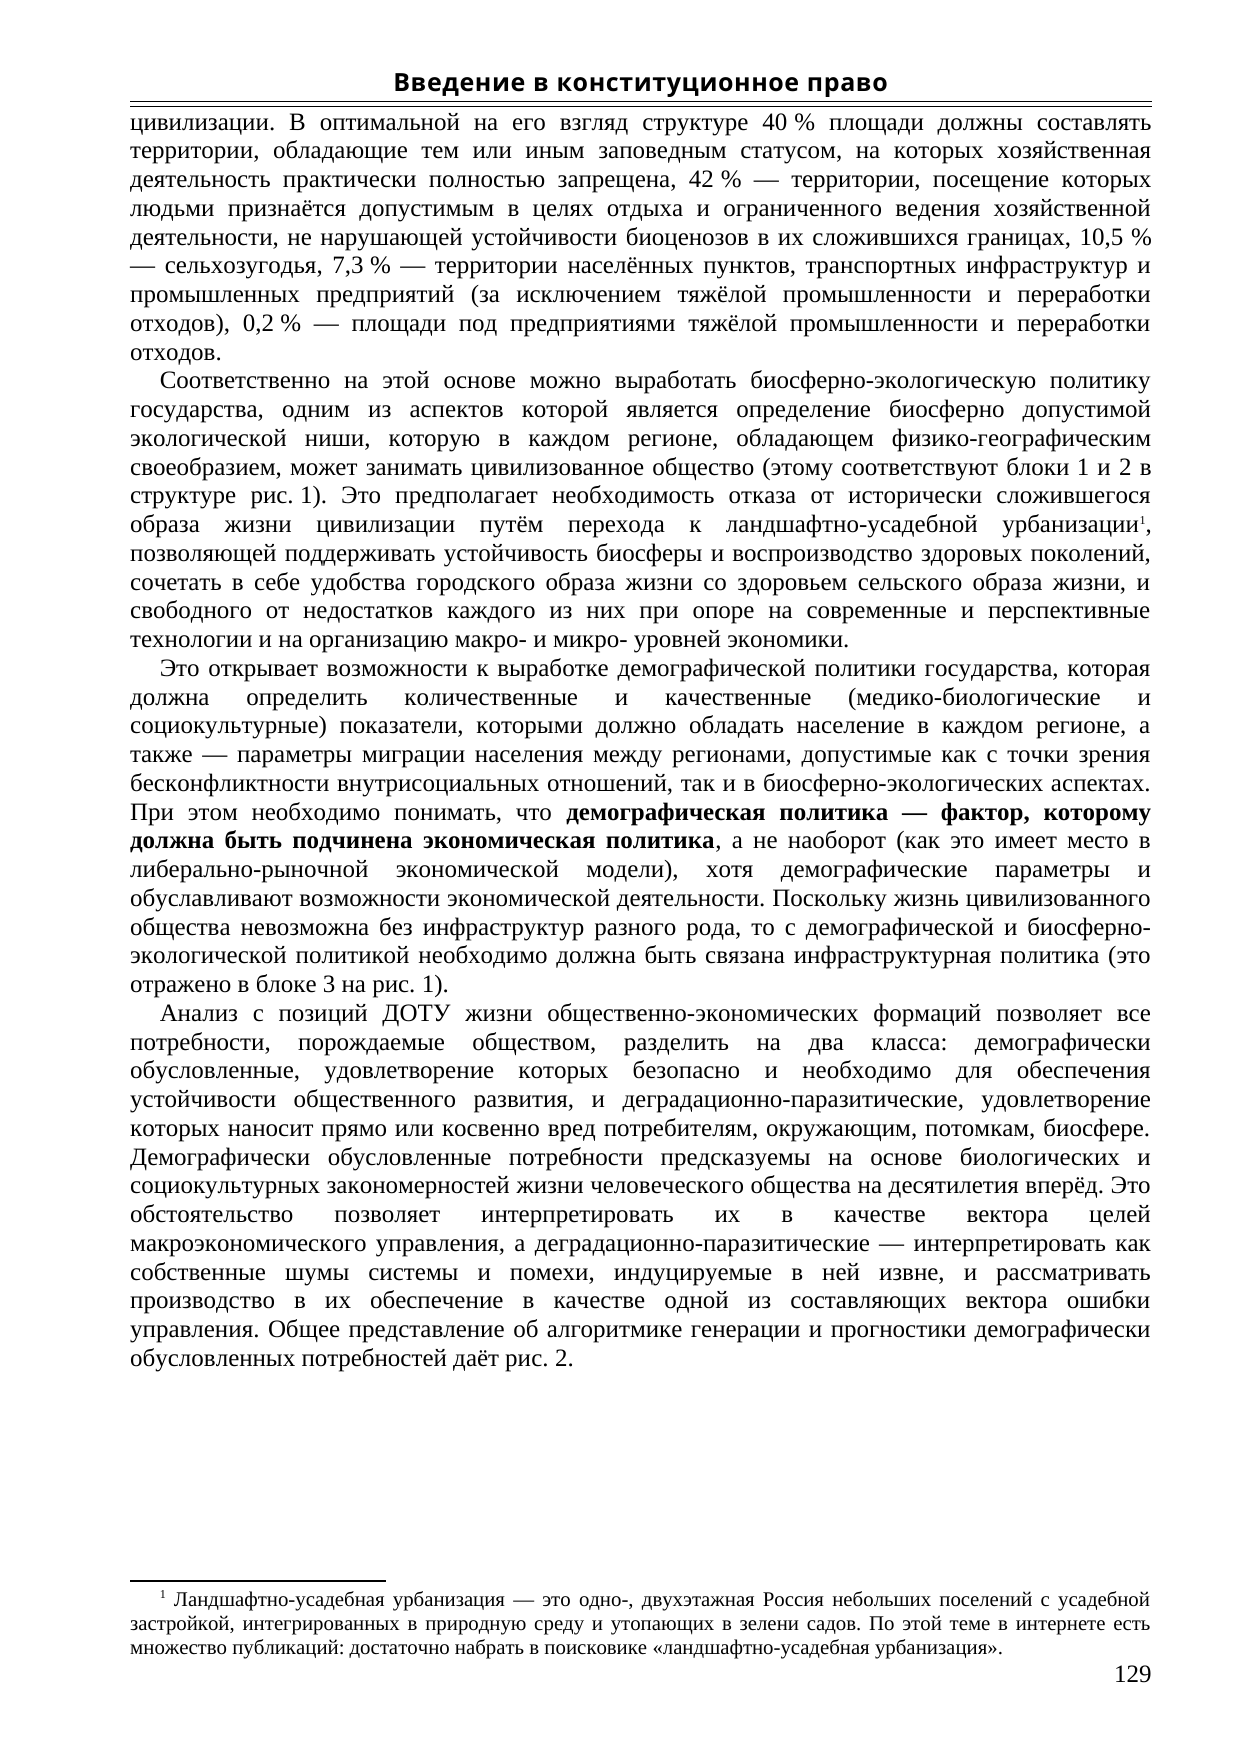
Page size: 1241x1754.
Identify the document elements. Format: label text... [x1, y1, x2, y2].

text Анализ с позиций ДОТУ жизни общественно-экономических формаций позволяет все потребности, порождаемые обществом, разделить на два класса: демографически обусловленные, удовлетворение которых безопасно и необходимо для обеспечения устойчивости общественного развития, и деградационно-паразитические, удовлетворение которых наносит прямо или косвенно вред потребителям, окружающим, потомкам, биосфере. Демографически обусловленные потребности предсказуемы на основе биологических и социокультурных закономерностей жизни человеческого общества на десятилетия вперёд. Это обстоятельство позволяет интерпретировать их в качестве вектора целей макроэкономического управления, а деградационно-паразитические — интерпретировать как собственные шумы системы и помехи, индуцируемые в ней извне, и рассматривать производство в их обеспечение в качестве одной из составляющих вектора ошибки управления. Общее представление об алгоритмике генерации и прогностики демографически обусловленных потребностей даёт рис. 2. [130, 998, 1152, 1372]
text Это открывает возможности к выработке демографической политики государства, которая должна определить количественные и качественные (медико-биологические и социокультурные) показатели, которыми должно обладать население в каждом регионе, а также — параметры миграции населения между регионами, допустимые как с точки зрения бесконфликтности внутрисоциальных отношений, так и в биосферно-экологических аспектах. При этом необходимо понимать, что демографическая политика — фактор, которому должна быть подчинена экономическая политика, а не наоборот (как это имеет место в либерально-рыночной экономической модели), хотя демографические параметры и обуславливают возможности экономической деятельности. Поскольку жизнь цивилизованного общества невозможна без инфраструктур разного рода, то с демографической и биосферно-экологической политикой необходимо должна быть связана инфраструктурная политика (это отражено в блоке 3 на рис. 1). [130, 653, 1152, 998]
text Ландшафтно-усадебная урбанизация — это одно-, двухэтажная Россия небольших поселений с усадебной застройкой, интегрированных в природную среду и утопающих в зелени садов. По этой теме в интернете есть множество публикаций: достаточно набрать в поисковике «ландшафтно-усадебная урбанизация». [130, 1587, 1152, 1659]
text Соответственно на этой основе можно выработать биосферно-экологическую политику государства, одним из аспектов которой является определение биосферно допустимой экологической ниши, которую в каждом регионе, обладающем физико-географическим своеобразием, может занимать цивилизованное общество (этому соответствуют блоки 1 и 2 в структуре рис. 1). Это предполагает необходимость отказа от исторически сложившегося образа жизни цивилизации путём перехода к ландшафтно-усадебной урбанизации, позволяющей поддерживать устойчивость биосферы и воспроизводство здоровых поколений, сочетать в себе удобства городского образа жизни со здоровьем сельского образа жизни, и свободного от недостатков каждого из них при опоре на современные и перспективные технологии и на организацию макро- и микро- уровней экономики. [130, 365, 1152, 653]
text цивилизации. В оптимальной на его взгляд структуре 40 % площади должны составлять территории, обладающие тем или иным заповедным статусом, на которых хозяйственная деятельность практически полностью запрещена, 42 % — территории, посещение которых людьми признаётся допустимым в целях отдыха и ограниченного ведения хозяйственной деятельности, не нарушающей устойчивости биоценозов в их сложившихся границах, 10,5 % — сельхозугодья, 7,3 % — территории населённых пунктов, транспортных инфраструктур и промышленных предприятий (за исключением тяжёлой промышленности и переработки отходов), 0,2 % — площади под предприятиями тяжёлой промышленности и переработки отходов. [130, 107, 1152, 365]
